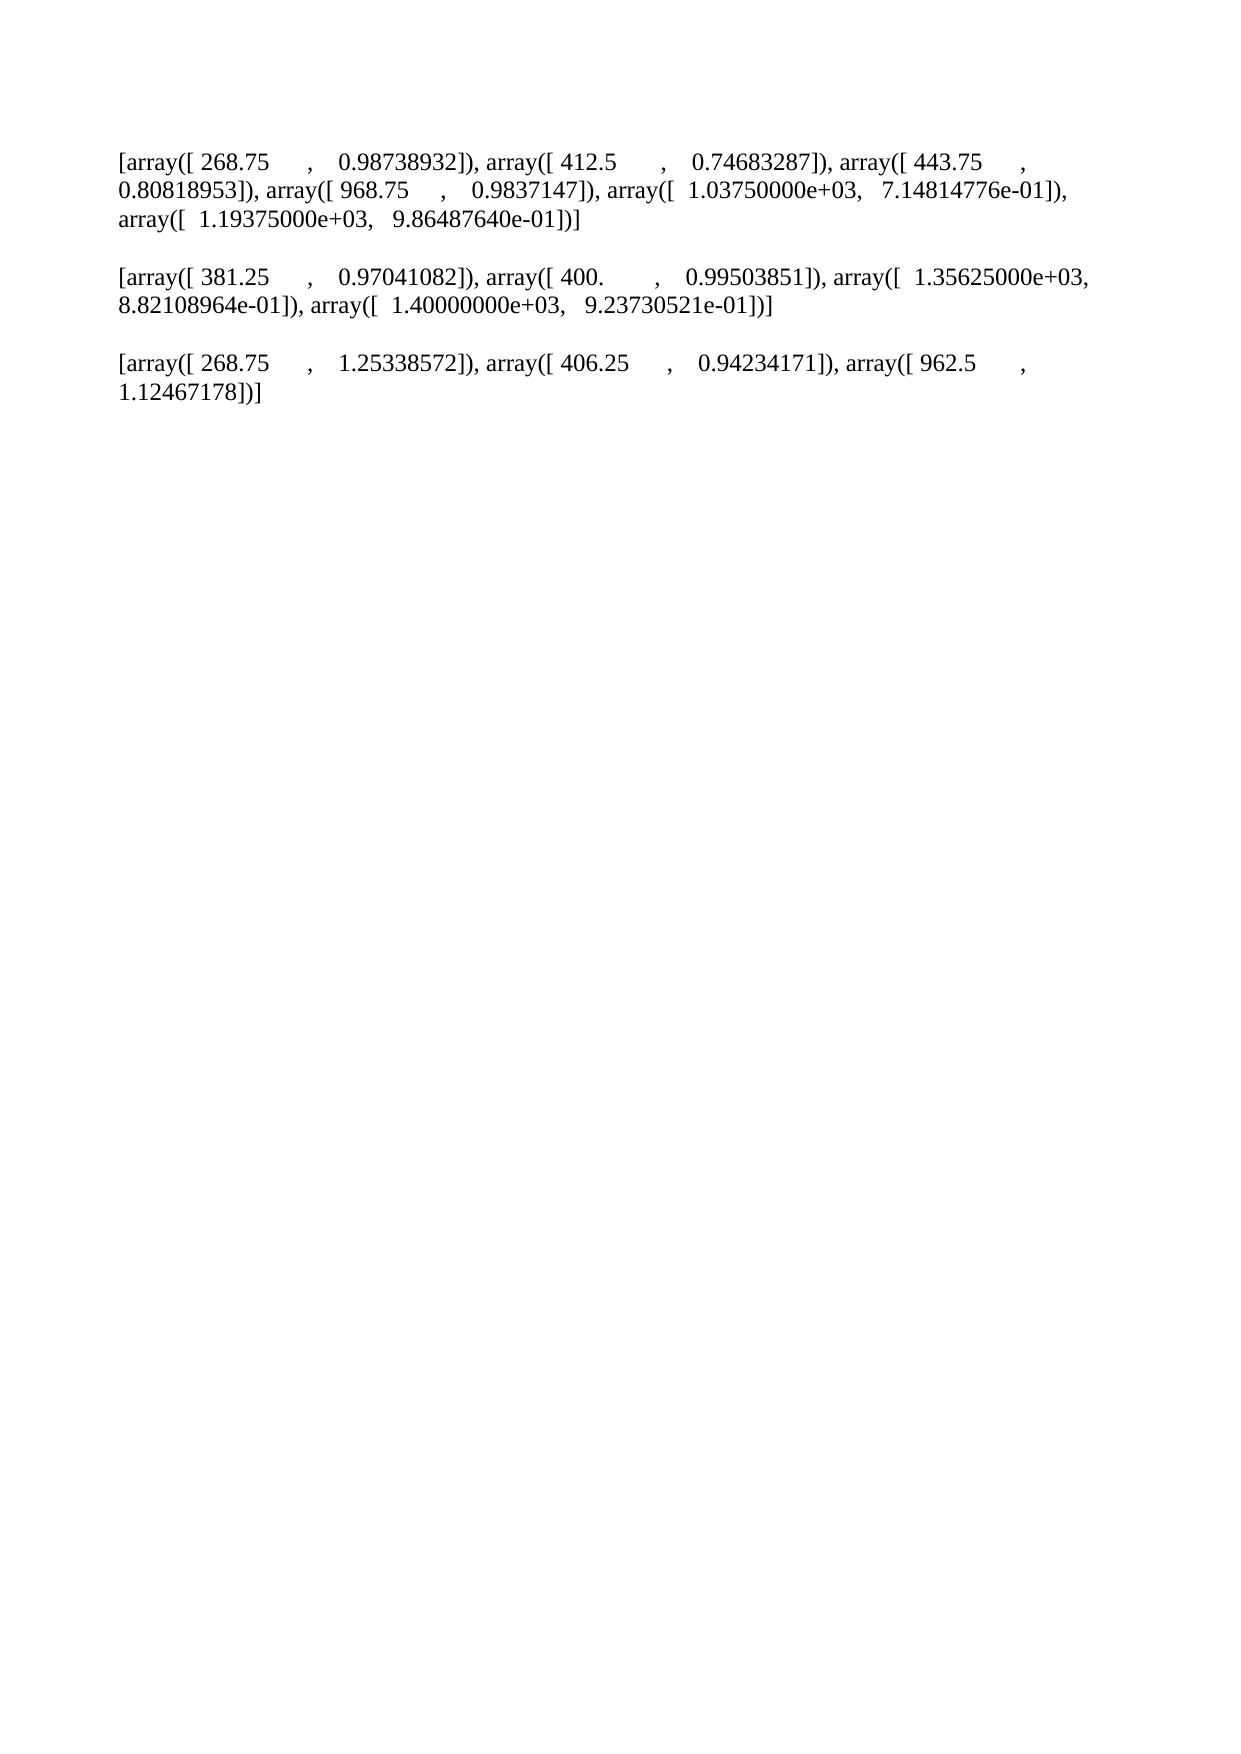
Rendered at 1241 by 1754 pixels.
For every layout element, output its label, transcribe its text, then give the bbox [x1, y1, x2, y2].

text [array([ 268.75 , 1.25338572]), array([ 406.25 , 0.94234171]), array([ 962.5 , 1.12467178])] [118, 348, 1122, 406]
text [array([ 381.25 , 0.97041082]), array([ 400. , 0.99503851]), array([ 1.35625000e+03, 8.82108964e-01]), array([ 1.40000000e+03, 9.23730521e-01])] [118, 262, 1122, 319]
text [array([ 268.75 , 0.98738932]), array([ 412.5 , 0.74683287]), array([ 443.75 , 0.80818953]), array([ 968.75 , 0.9837147]), array([ 1.03750000e+03, 7.14814776e-01]), array([ 1.19375000e+03, 9.86487640e-01])] [118, 147, 1122, 233]
